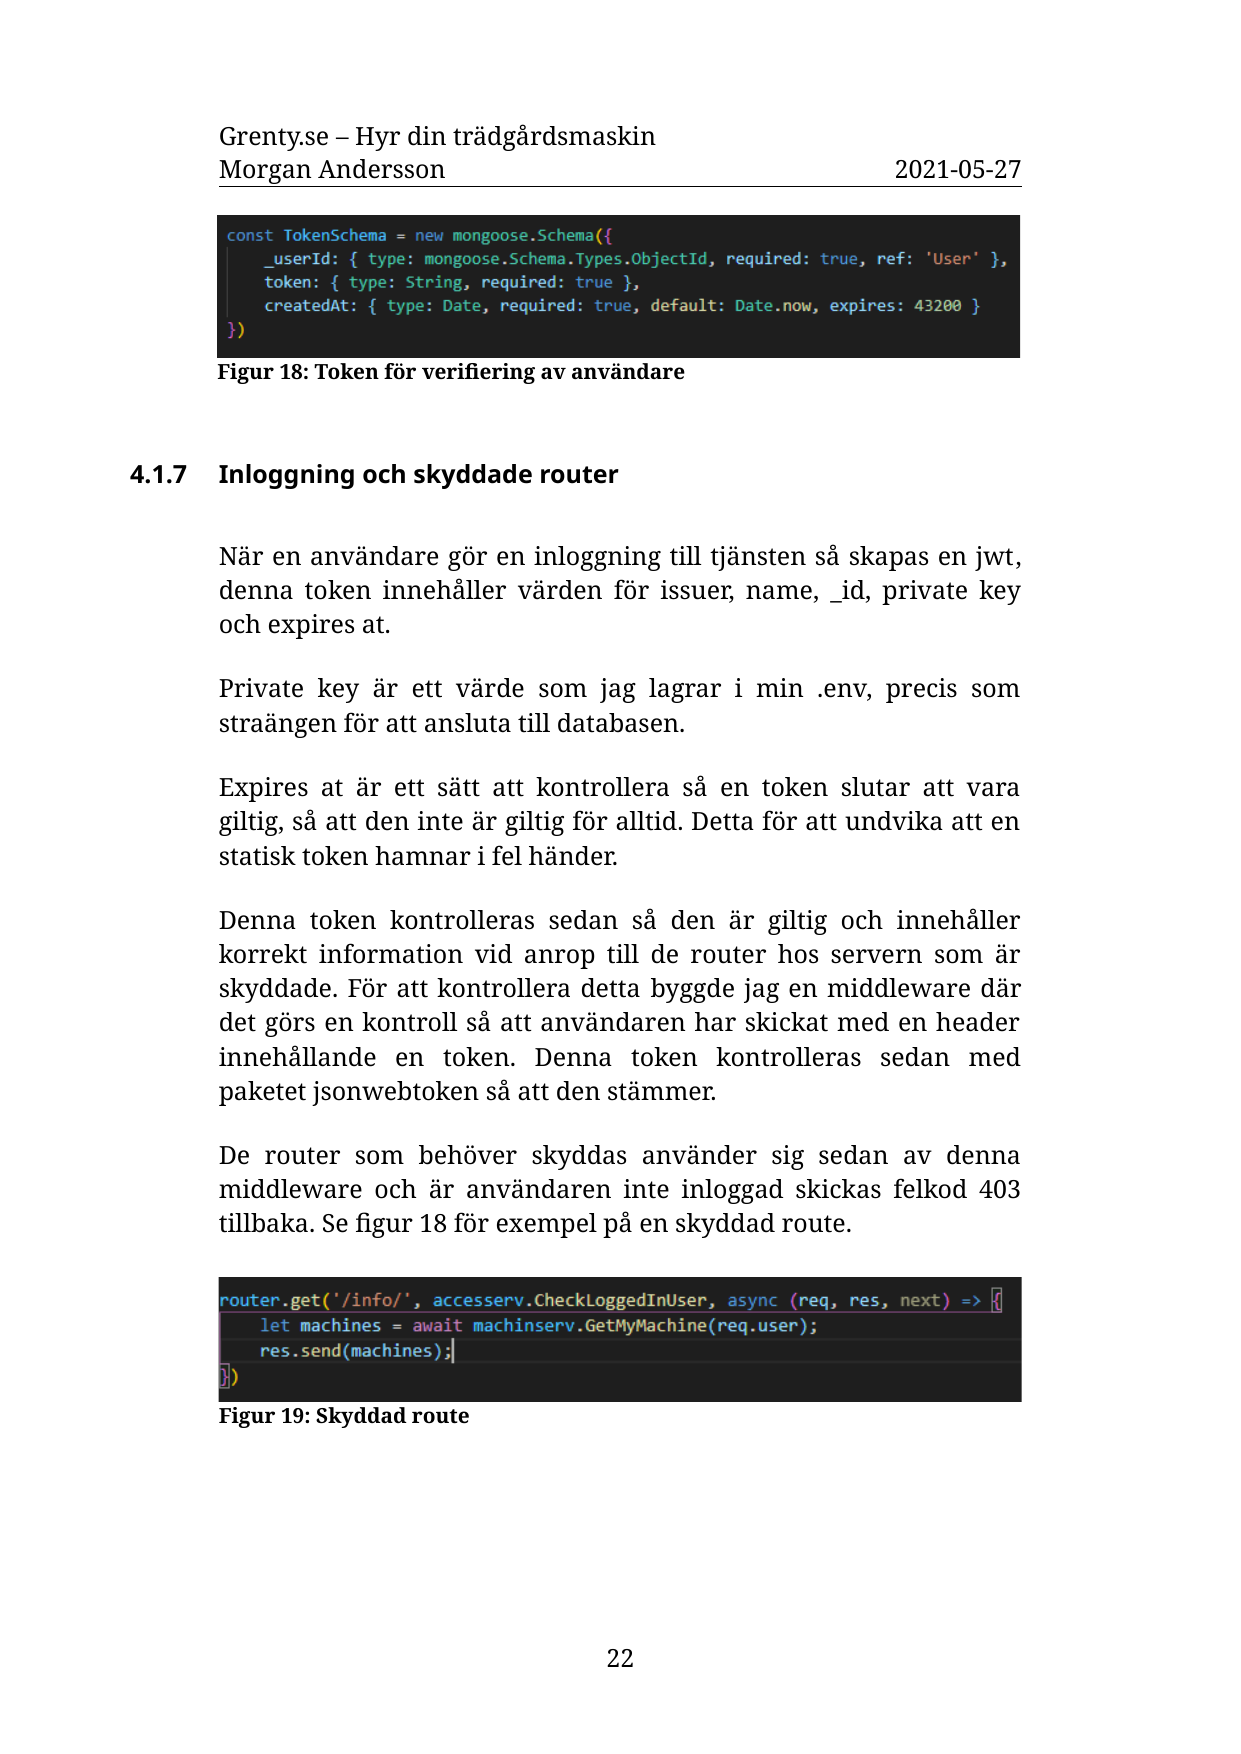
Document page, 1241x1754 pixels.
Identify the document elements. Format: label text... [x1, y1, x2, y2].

text Private key är ett värde som jag lagrar i min .env, precis som straängen för att ansluta till databasen. [218, 671, 1022, 739]
text Denna token kontrolleras sedan så den är giltig och innehåller korrekt information vid anrop till de router hos servern som är skyddade. För att kontrollera detta byggde jag en middleware där det görs en kontroll så att användaren har skickat med en header innehållande en token. Denna token kontrolleras sedan med paketet jsonwebtoken så att den stämmer. [218, 903, 1022, 1107]
picture [218, 1277, 1022, 1402]
text Figur 17: Token för verifiering av användare [217, 358, 1020, 386]
text Figur 18: Skyddad route [218, 1402, 1022, 1430]
picture [217, 215, 1021, 358]
text När en användare gör en inloggning till tjänsten så skapas en jwt, denna token innehåller värden för issuer, name, _id, private key och expires at. [218, 504, 1022, 640]
text De router som behöver skyddas använder sig sedan av denna middleware och är användaren inte inloggad skickas felkod 403 tillbaka. Se figur 18 för exempel på en skyddad route. [218, 1138, 1022, 1240]
subtitle Inloggning och skyddade router [130, 457, 1022, 491]
text Expires at är ett sätt att kontrollera så en token slutar att vara giltig, så att den inte är giltig för alltid. Detta för att undvika att en statisk token hamnar i fel händer. [218, 770, 1022, 872]
